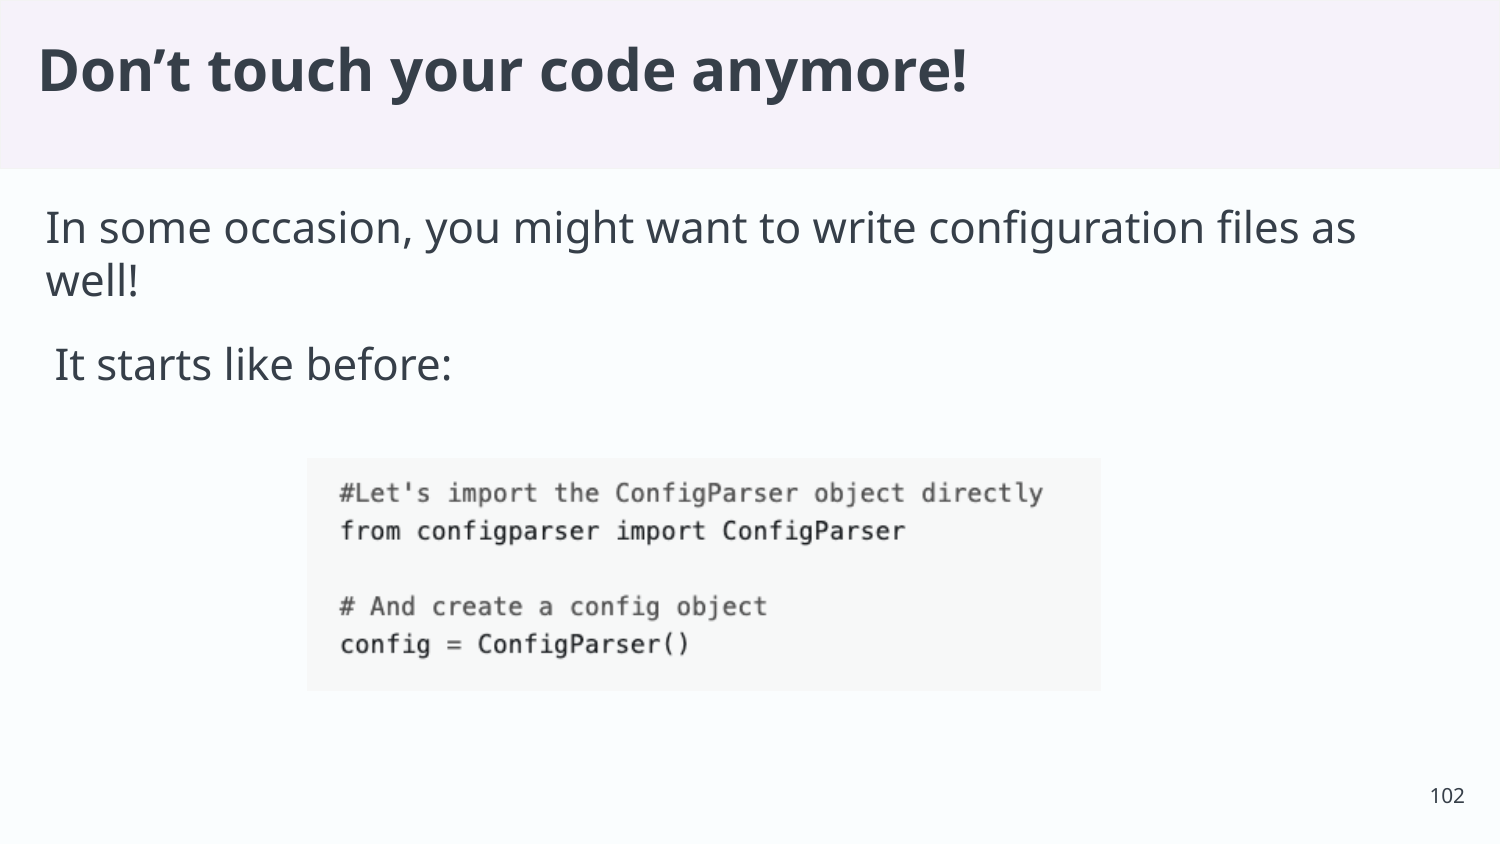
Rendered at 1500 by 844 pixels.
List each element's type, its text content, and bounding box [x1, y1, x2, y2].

text_box It starts like before: [39, 321, 853, 405]
slide_number [1389, 764, 1480, 830]
text_box In some occasion, you might want to write configuration files as well! [30, 184, 1448, 320]
title Don’t touch your code anymore! [22, 18, 1163, 132]
picture [307, 458, 1101, 691]
